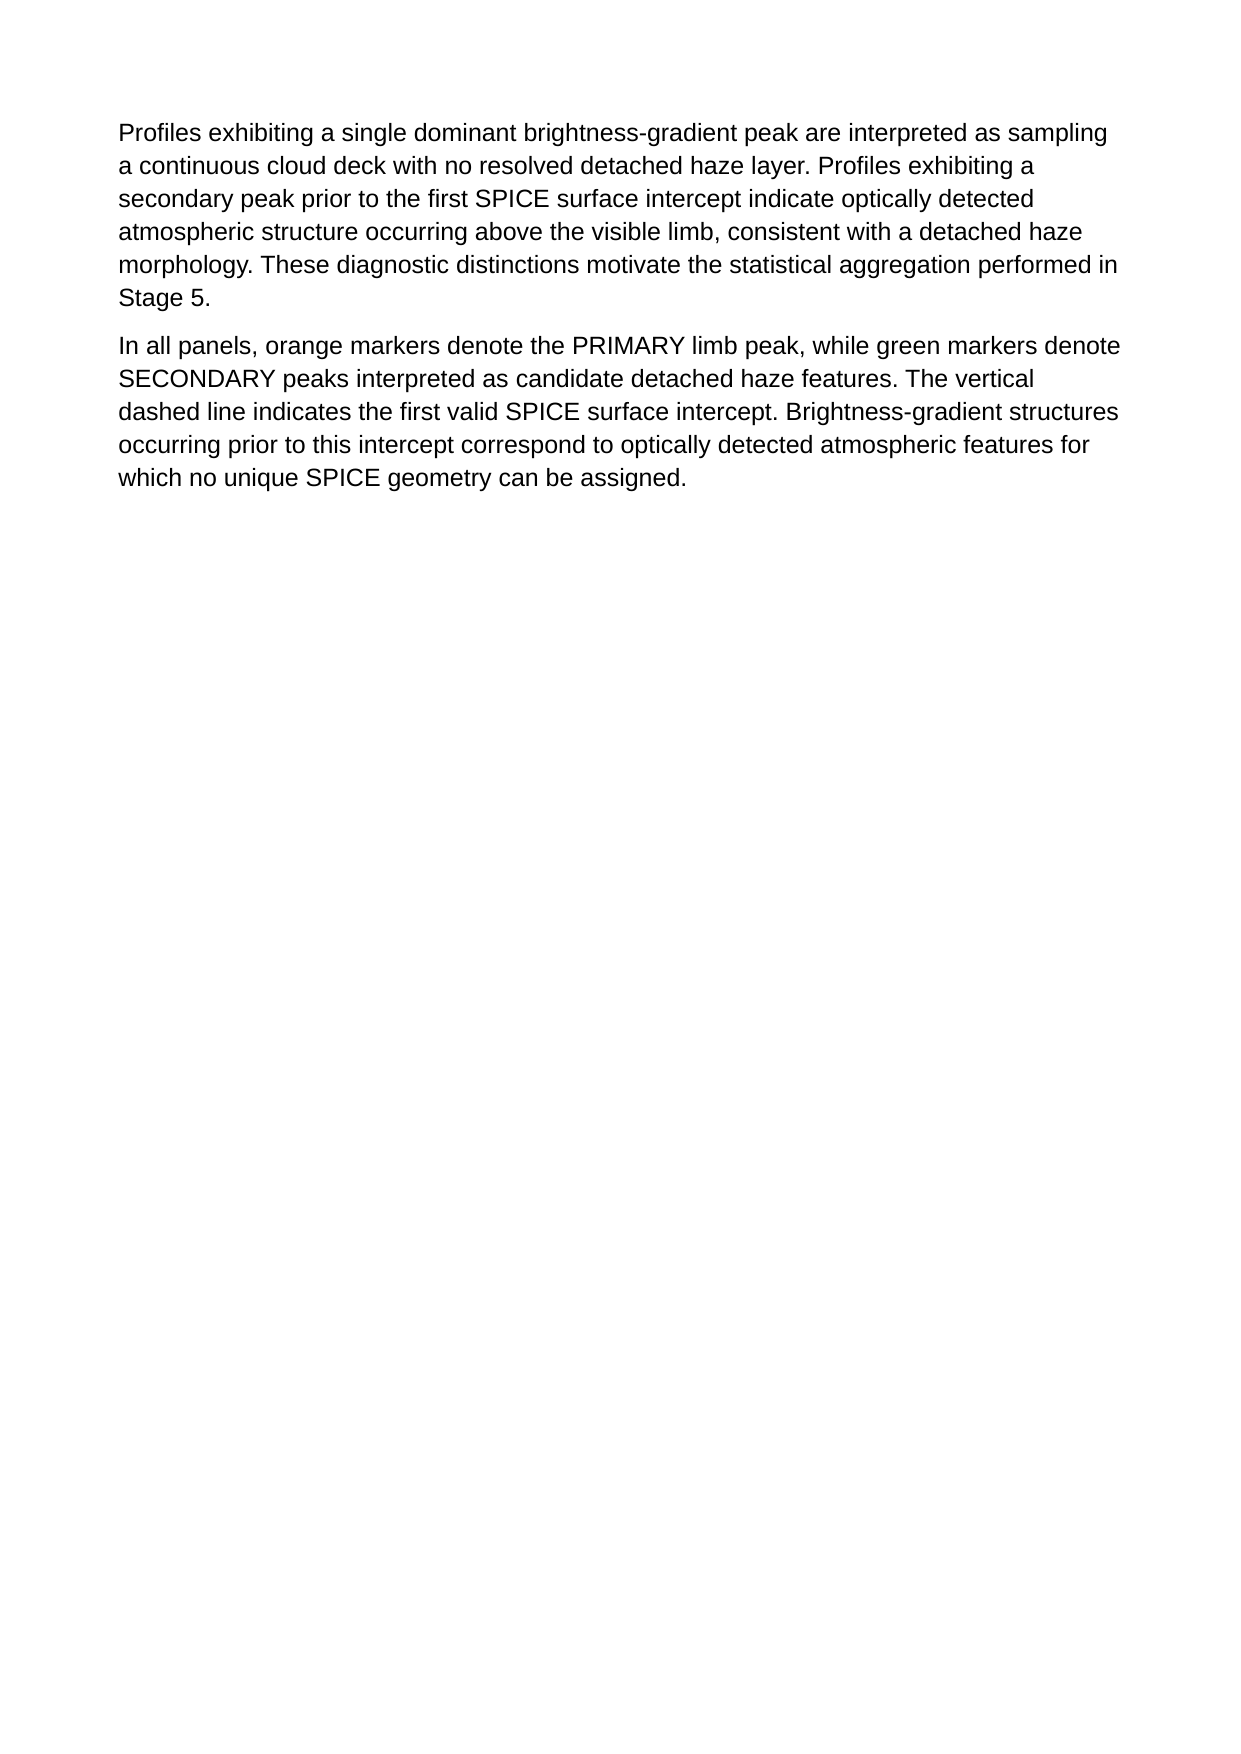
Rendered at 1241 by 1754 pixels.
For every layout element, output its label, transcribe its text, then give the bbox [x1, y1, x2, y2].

text In all panels, orange markers denote the PRIMARY limb peak, while green markers denote SECONDARY peaks interpreted as candidate detached haze features. The vertical dashed line indicates the first valid SPICE surface intercept. Brightness-gradient structures occurring prior to this intercept correspond to optically detected atmospheric features for which no unique SPICE geometry can be assigned. [118, 331, 1122, 492]
text Profiles exhibiting a single dominant brightness-gradient peak are interpreted as sampling a continuous cloud deck with no resolved detached haze layer. Profiles exhibiting a secondary peak prior to the first SPICE surface intercept indicate optically detected atmospheric structure occurring above the visible limb, consistent with a detached haze morphology. These diagnostic distinctions motivate the statistical aggregation performed in Stage 5. [118, 118, 1122, 312]
